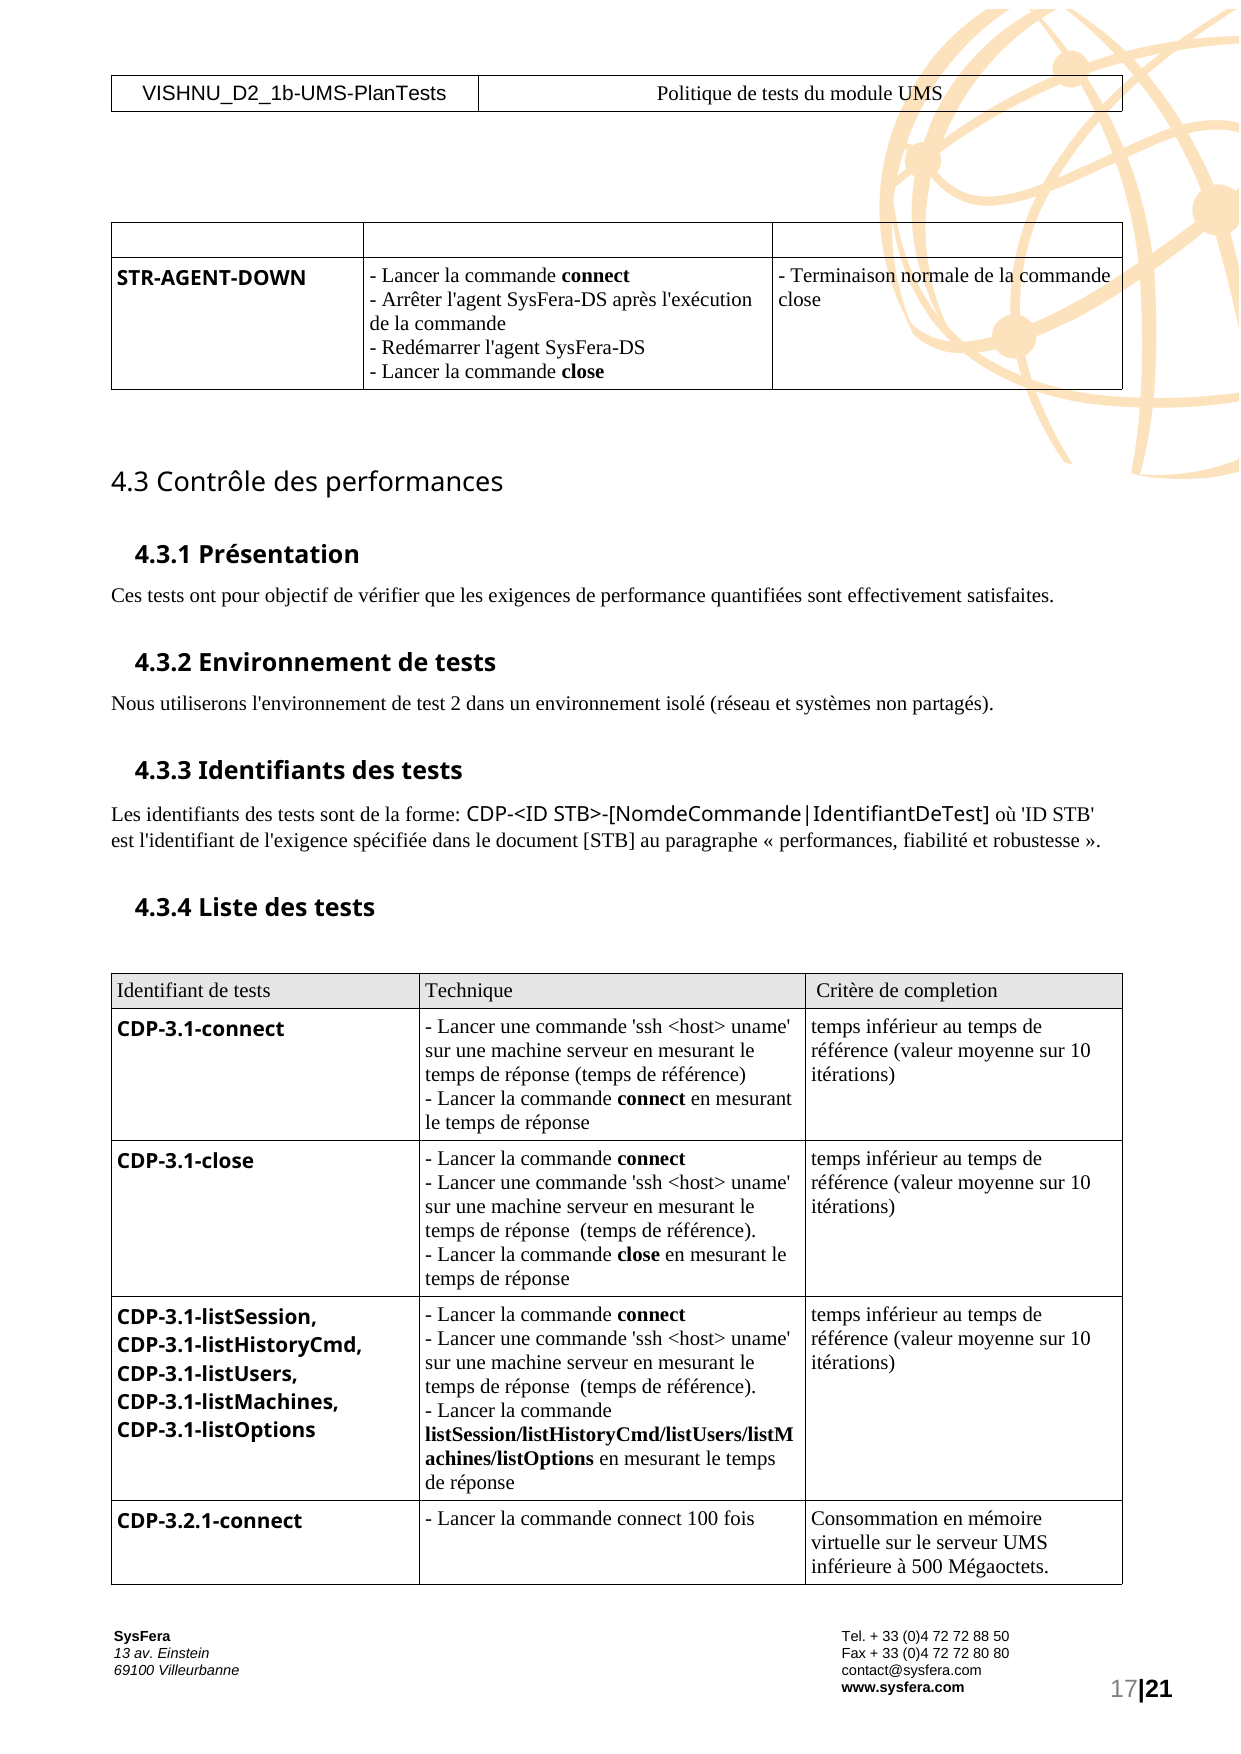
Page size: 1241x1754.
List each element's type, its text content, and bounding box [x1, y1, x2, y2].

subtitle Environnement de tests [134, 645, 1122, 679]
text Ces tests ont pour objectif de vérifier que les exigences de performance quantifiées sont effectivement satisfaites. [111, 583, 1122, 607]
table_cell Consommation en mémoire virtuelle sur le serveur UMS inférieure à 500 Mégaoctets. [806, 1501, 1122, 1584]
table_cell CDP-3.2.1-connect [112, 1501, 419, 1584]
subtitle Contrôle des performances [111, 481, 1122, 499]
table_header Identifiant de tests [112, 974, 419, 1008]
table_cell - Lancer une commande 'ssh <host> uname' sur une machine serveur en mesurant le temps de réponse (temps de référence) - Lancer la commande connect en mesurant le temps de réponse [420, 1009, 805, 1140]
text Les identifiants des tests sont de la forme: CDP-<ID STB>-[NomdeCommande|IdentifiantDeTest] où 'ID STB' est l'identifiant de l'exigence spécifiée dans le document [STB] au paragraphe « performances, fiabilité et robustesse ». [111, 799, 1122, 852]
subtitle Identifiants des tests [134, 753, 1122, 787]
table_cell CDP-3.1-connect [112, 1009, 419, 1140]
text Nous utiliserons l'environnement de test 2 dans un environnement isolé (réseau et systèmes non partagés). [111, 691, 1122, 715]
table_cell - Lancer la commande connect - Lancer une commande 'ssh <host> uname' sur une machine serveur en mesurant le temps de réponse (temps de référence). - Lancer la commande close en mesurant le temps de réponse [420, 1141, 805, 1296]
picture [1, 9, 1239, 479]
subtitle Présentation [134, 537, 1122, 571]
table_cell temps inférieur au temps de référence (valeur moyenne sur 10 itérations) [806, 1297, 1122, 1500]
table_cell - Lancer la commande connect 100 fois [420, 1501, 805, 1584]
table_cell temps inférieur au temps de référence (valeur moyenne sur 10 itérations) [806, 1009, 1122, 1140]
table_cell CDP-3.1-close [112, 1141, 419, 1296]
table_cell CDP-3.1-listSession, CDP-3.1-listHistoryCmd, CDP-3.1-listUsers, CDP-3.1-listMachines, CDP-3.1-listOptions [112, 1297, 419, 1500]
subtitle Liste des tests [134, 889, 1122, 923]
table_cell - Lancer la commande connect - Lancer une commande 'ssh <host> uname' sur une machine serveur en mesurant le temps de réponse (temps de référence). - Lancer la commande listSession/listHistoryCmd/listUsers/listMachines/listOptions en mesurant le temps de réponse [420, 1297, 805, 1500]
table_header Technique [420, 974, 805, 1008]
table_cell temps inférieur au temps de référence (valeur moyenne sur 10 itérations) [806, 1141, 1122, 1296]
table_header Critère de completion [806, 974, 1122, 1008]
